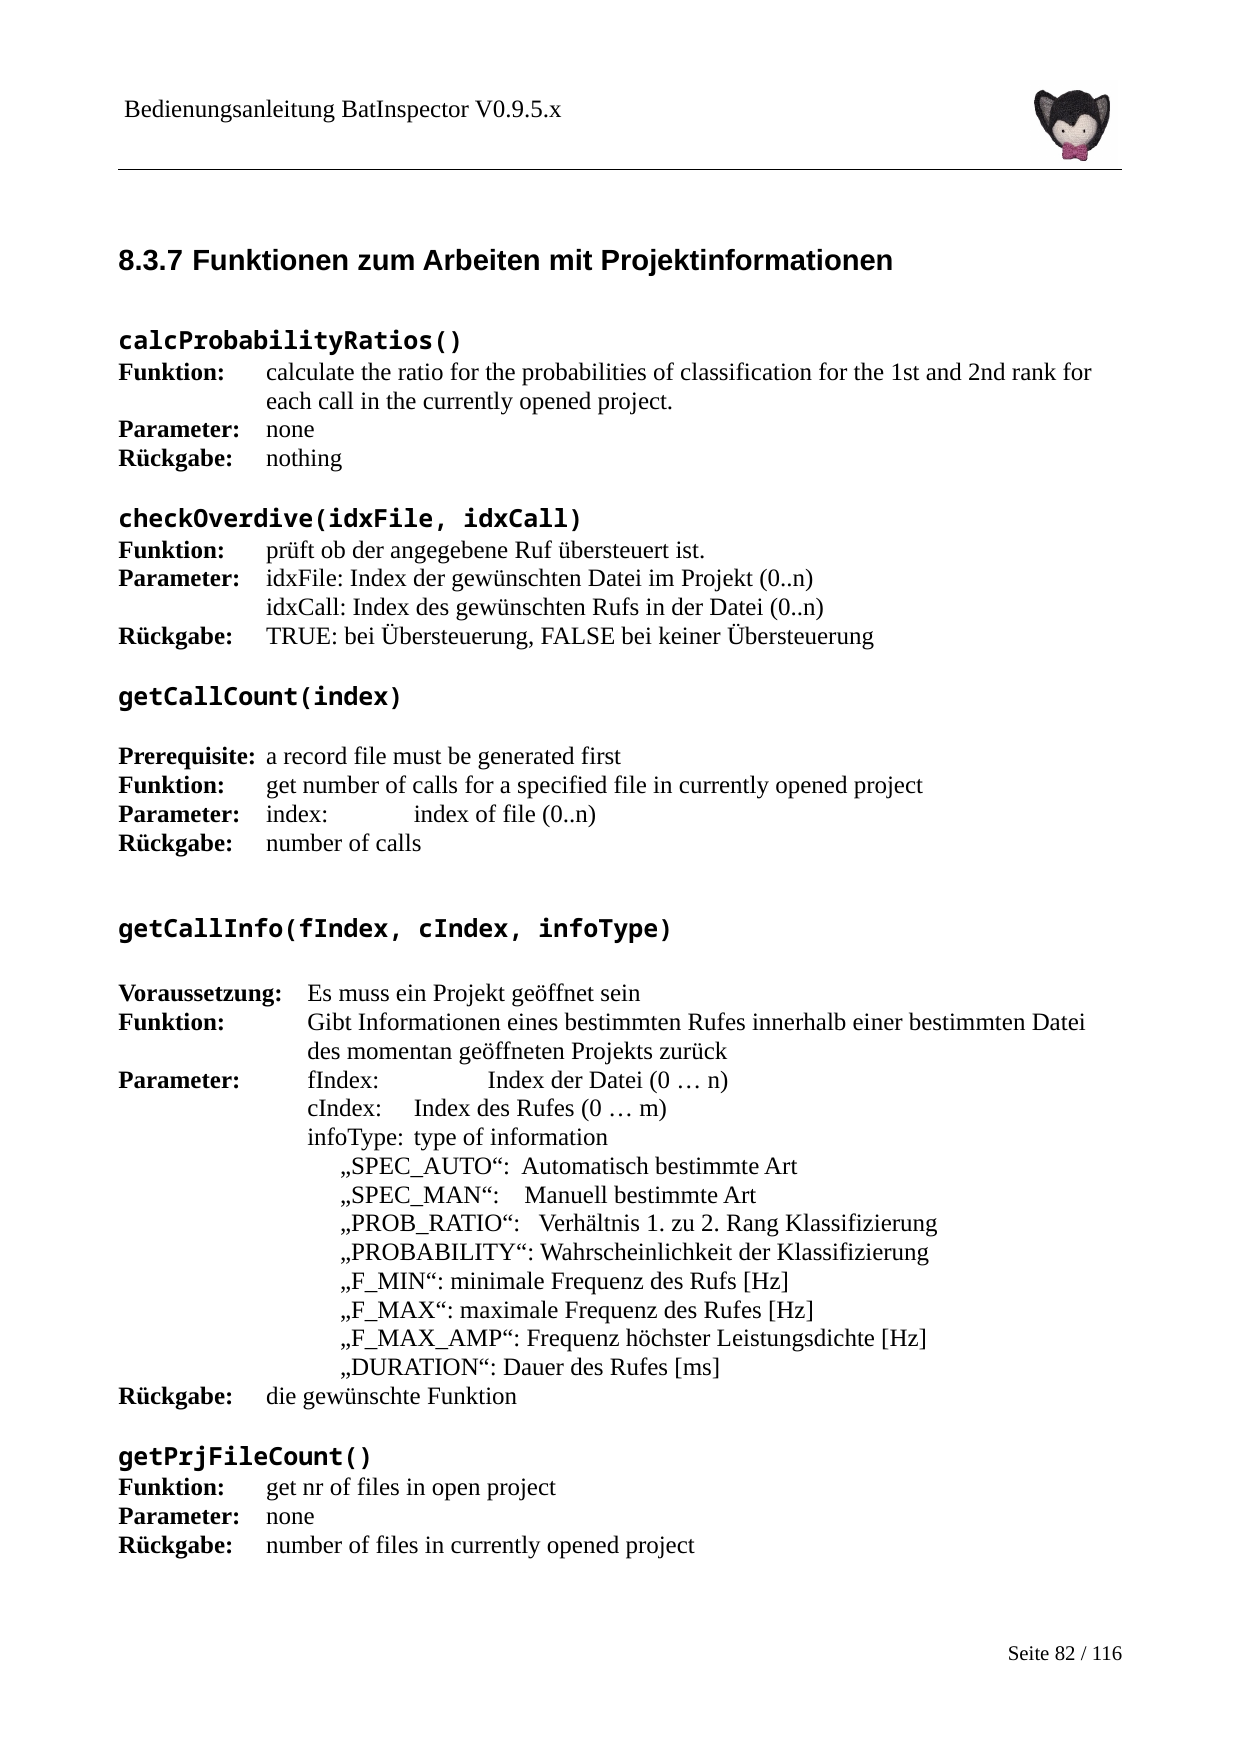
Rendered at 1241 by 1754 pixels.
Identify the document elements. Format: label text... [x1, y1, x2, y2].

text Parameter: idxFile: Index der gewünschten Datei im Projekt (0..n) idxCall: Index des gewünschten Rufs in der Datei (0..n) Rückgabe: TRUE: bei Übersteuerung, FALSE bei keiner Übersteuerung [118, 563, 1122, 650]
text getCallCount(index) [118, 678, 1122, 713]
subtitle Funktionen zum Arbeiten mit Projektinformationen [118, 243, 1122, 276]
text Parameter: none Rückgabe: nothing [118, 414, 1122, 472]
text Funktion: get number of calls for a specified file in currently opened project [118, 770, 1122, 799]
text Funktion: Gibt Informationen eines bestimmten Rufes innerhalb einer bestimmten Datei des momentan geöffneten Projekts zurück [118, 1007, 1122, 1065]
text Rückgabe: number of calls [118, 828, 1122, 856]
picture [1030, 80, 1119, 169]
text Parameter: none Rückgabe: number of files in currently opened project [118, 1501, 1122, 1559]
text Funktion: prüft ob der angegebene Ruf übersteuert ist. [118, 535, 1122, 563]
text Funktion: get nr of files in open project [118, 1472, 1122, 1501]
text Prerequisite: a record file must be generated first [118, 741, 1122, 770]
text getCallInfo(fIndex, cIndex, infoType) [118, 910, 1122, 944]
text getPrjFileCount() [118, 1438, 1122, 1472]
text Voraussetzung: Es muss ein Projekt geöffnet sein [118, 978, 1122, 1007]
text checkOverdive(idxFile, idxCall) [118, 501, 1122, 535]
text Rückgabe: die gewünschte Funktion [118, 1381, 1122, 1410]
text Parameter: fIndex: Index der Datei (0 … n) cIndex: Index des Rufes (0 … m) infoType: type of information „SPEC_AUTO“: Automatisch bestimmte Art „SPEC_MAN“: Manuell bestimmte Art „PROB_RATIO“: Verhältnis 1. zu 2. Rang Klassifizierung „PROBABILITY“: Wahrscheinlichkeit der Klassifizierung „F_MIN“: minimale Frequenz des Rufs [Hz] „F_MAX“: maximale Frequenz des Rufes [Hz] „F_MAX_AMP“: Frequenz höchster Leistungsdichte [Hz] „DURATION“: Dauer des Rufes [ms] [118, 1065, 1122, 1381]
text calcProbabilityRatios() [118, 323, 1122, 357]
text Parameter: index: index of file (0..n) [118, 799, 1122, 828]
text Funktion: calculate the ratio for the probabilities of classification for the 1st and 2nd rank for each call in the currently opened project. [118, 357, 1122, 414]
